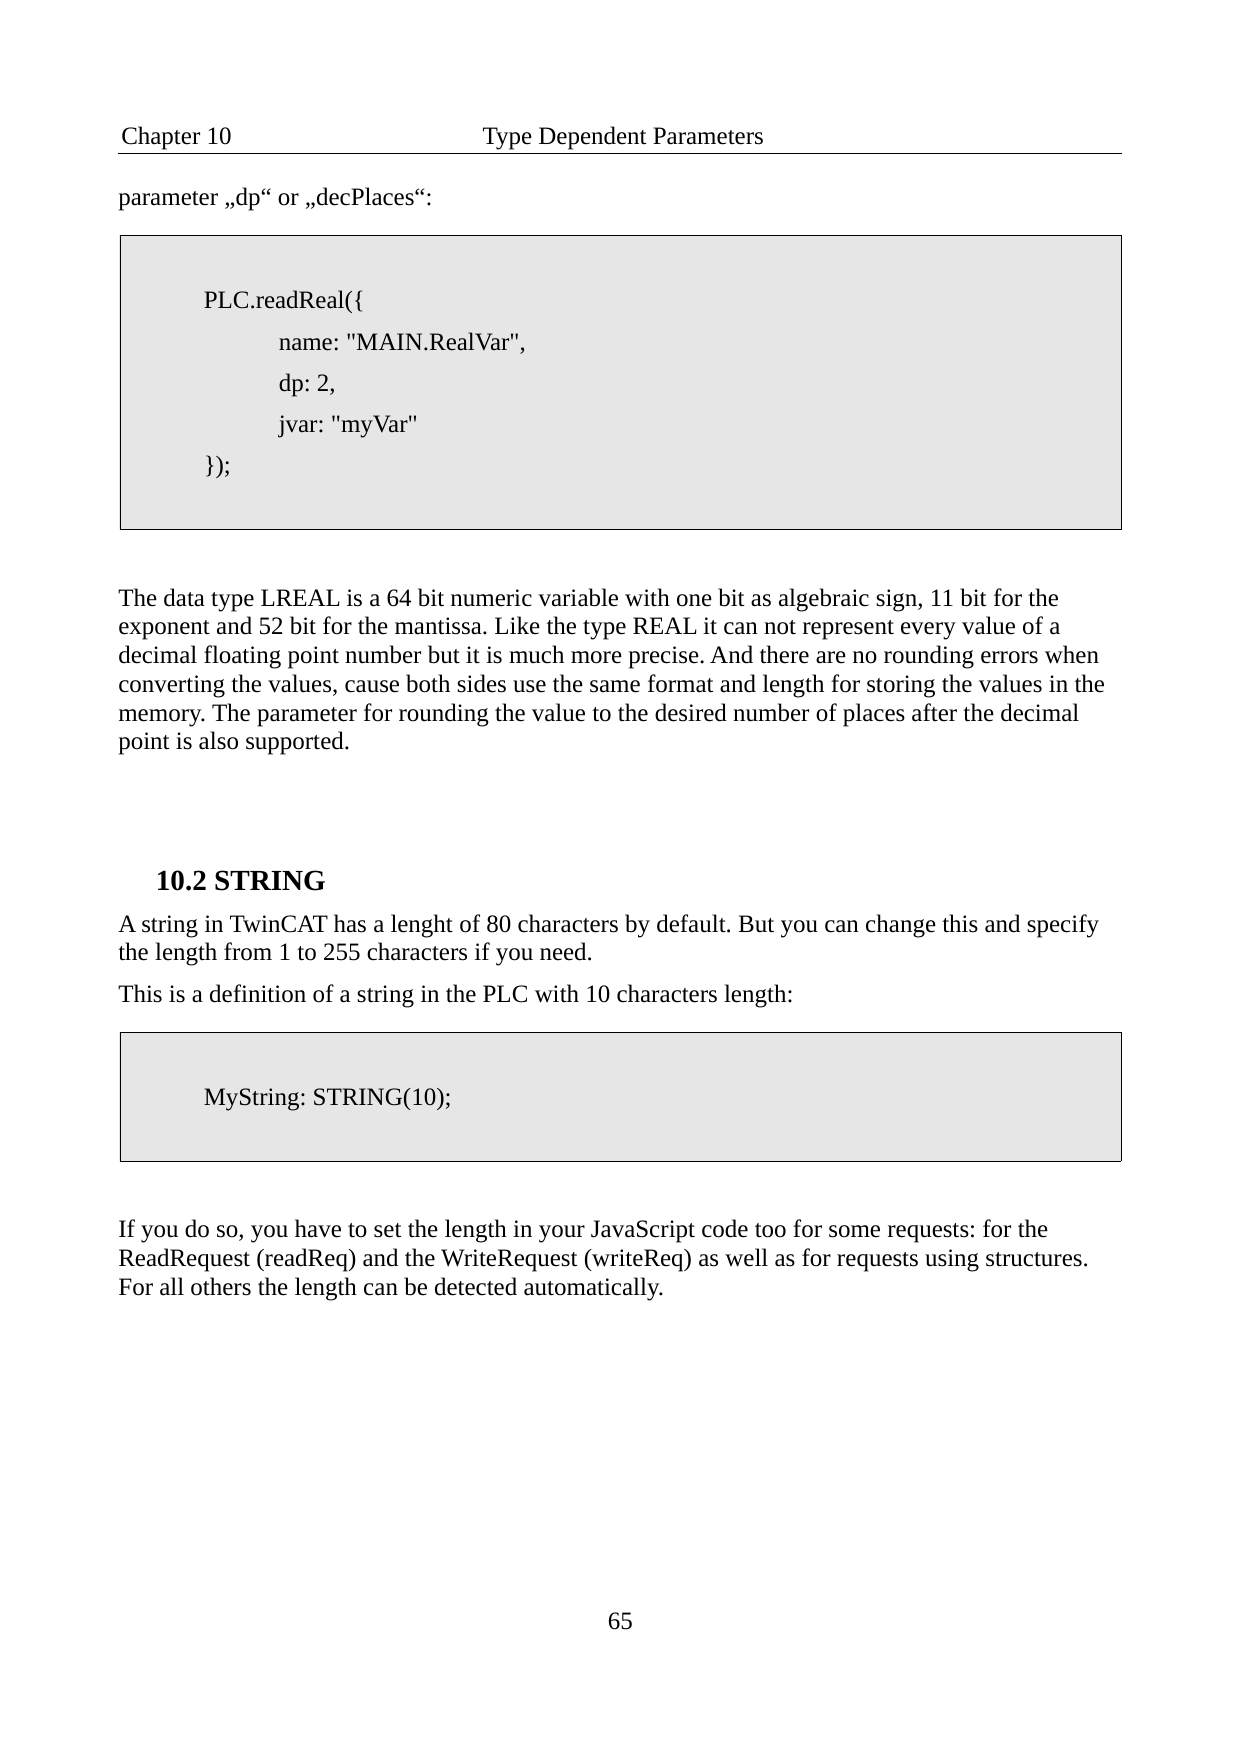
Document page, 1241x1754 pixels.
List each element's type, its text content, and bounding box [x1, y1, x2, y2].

text MyString: STRING(10); [128, 1082, 1112, 1111]
text The data type LREAL is a 64 bit numeric variable with one bit as algebraic sign, 11 bit for the exponent and 52 bit for the mantissa. Like the type REAL it can not represent every value of a decimal floating point number but it is much more precise. And there are no rounding errors when converting the values, cause both sides use the same format and length for storing the values in the memory. The parameter for rounding the value to the desired number of places after the decimal point is also supported. [118, 583, 1122, 755]
text name: "MAIN.RealVar", [128, 327, 1112, 356]
text dp: 2, [128, 368, 1112, 397]
text If you do so, you have to set the length in your JavaScript code too for some requests: for the ReadRequest (readReq) and the WriteRequest (writeReq) as well as for requests using structures. For all others the length can be detected automatically. [118, 1214, 1122, 1300]
subtitle 10.2 STRING [156, 863, 1122, 896]
text }); [128, 451, 1112, 479]
text A string in TwinCAT has a lenght of 80 characters by default. But you can change this and specify the length from 1 to 255 characters if you need. [118, 909, 1122, 966]
text PLC.readReal({ [128, 286, 1112, 314]
text This is a definition of a string in the PLC with 10 characters length: [118, 979, 1122, 1007]
text parameter „dp“ or „decPlaces“: [118, 182, 1122, 211]
text jvar: "myVar" [128, 409, 1112, 438]
